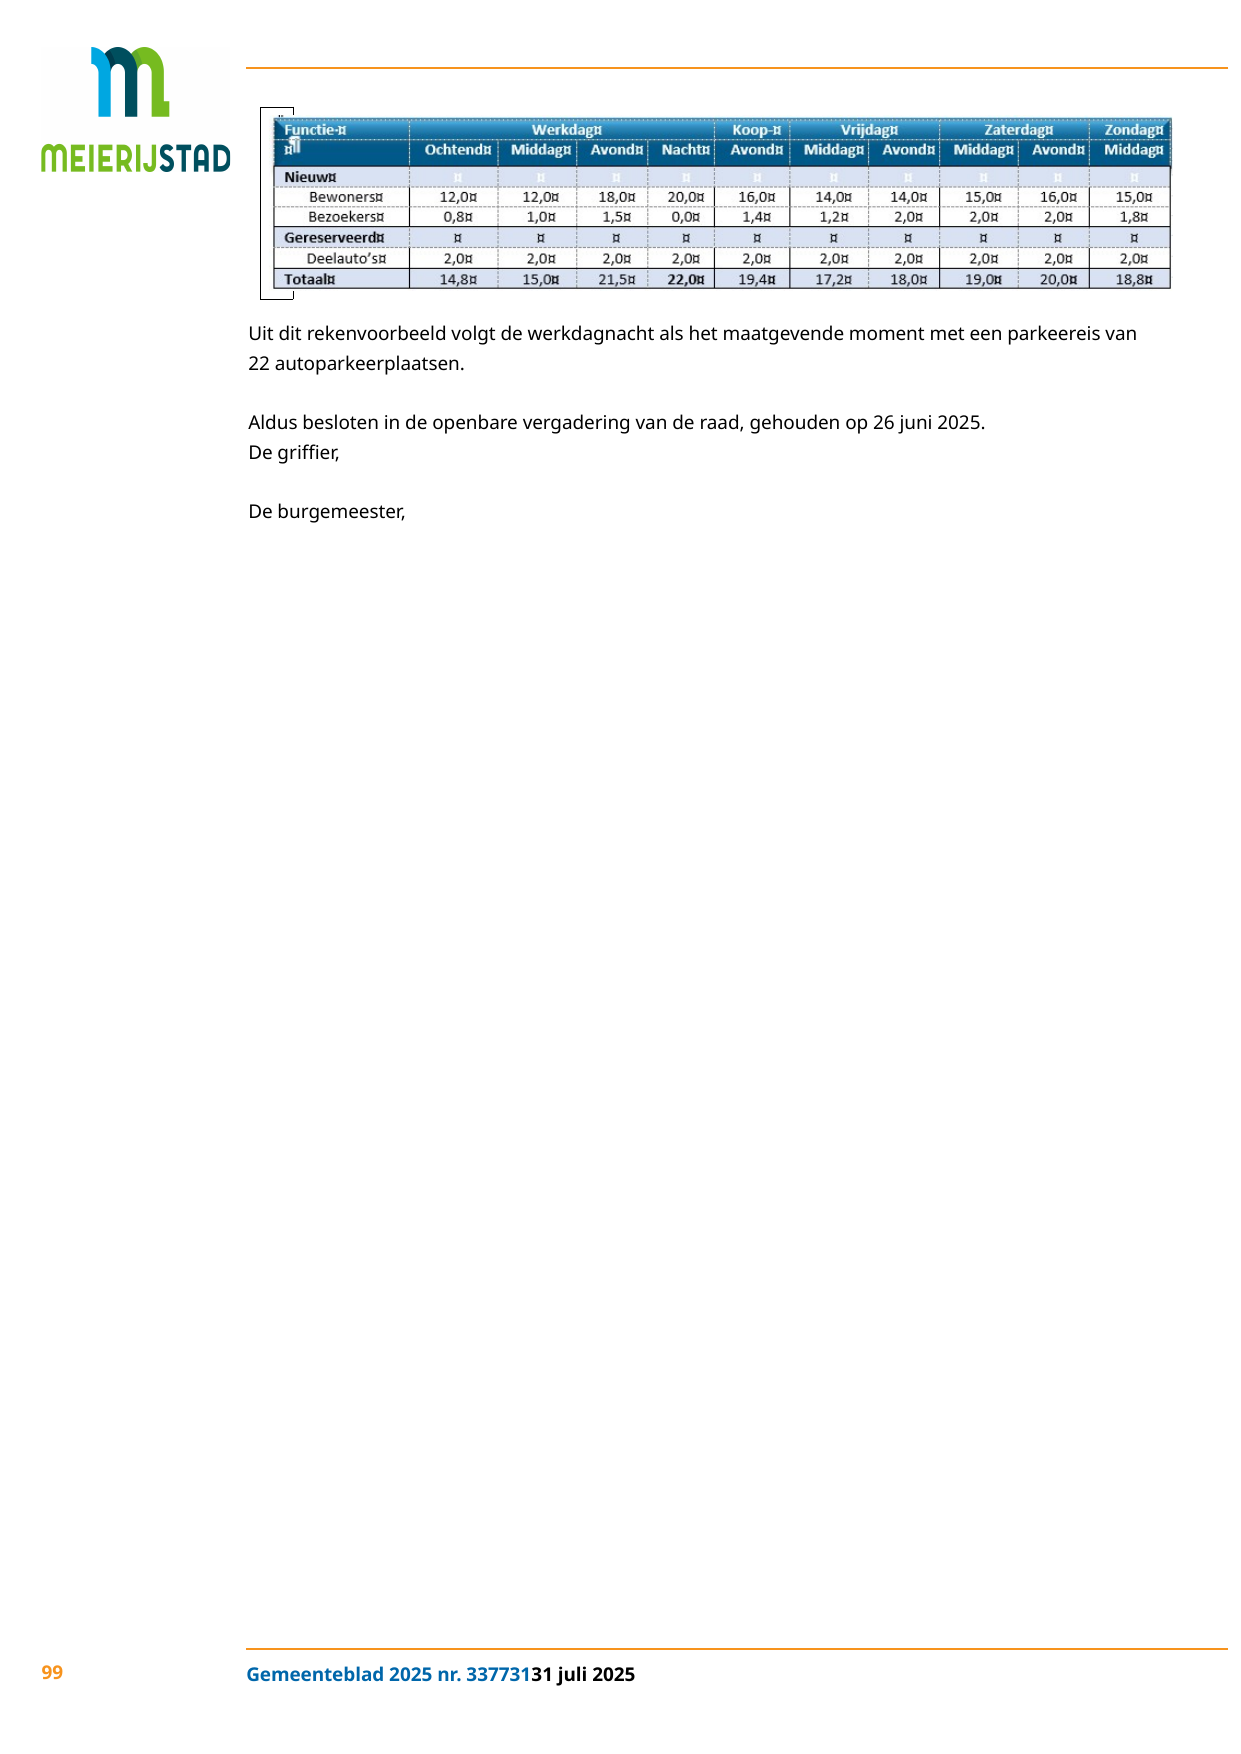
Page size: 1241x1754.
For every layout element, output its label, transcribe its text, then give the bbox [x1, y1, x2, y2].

text De burgemeester, [248, 498, 1152, 524]
text Uit dit rekenvoorbeeld volgt de werkdagnacht als het maatgevende moment met een parkeereis van 22 autoparkeerplaatsen. [248, 321, 1152, 376]
text De griffier, [248, 439, 1152, 464]
picture [268, 115, 1173, 291]
text Aldus besloten in de openbare vergadering van de raad, gehouden op 26 juni 2025. [248, 409, 1152, 435]
picture [41, 47, 231, 172]
